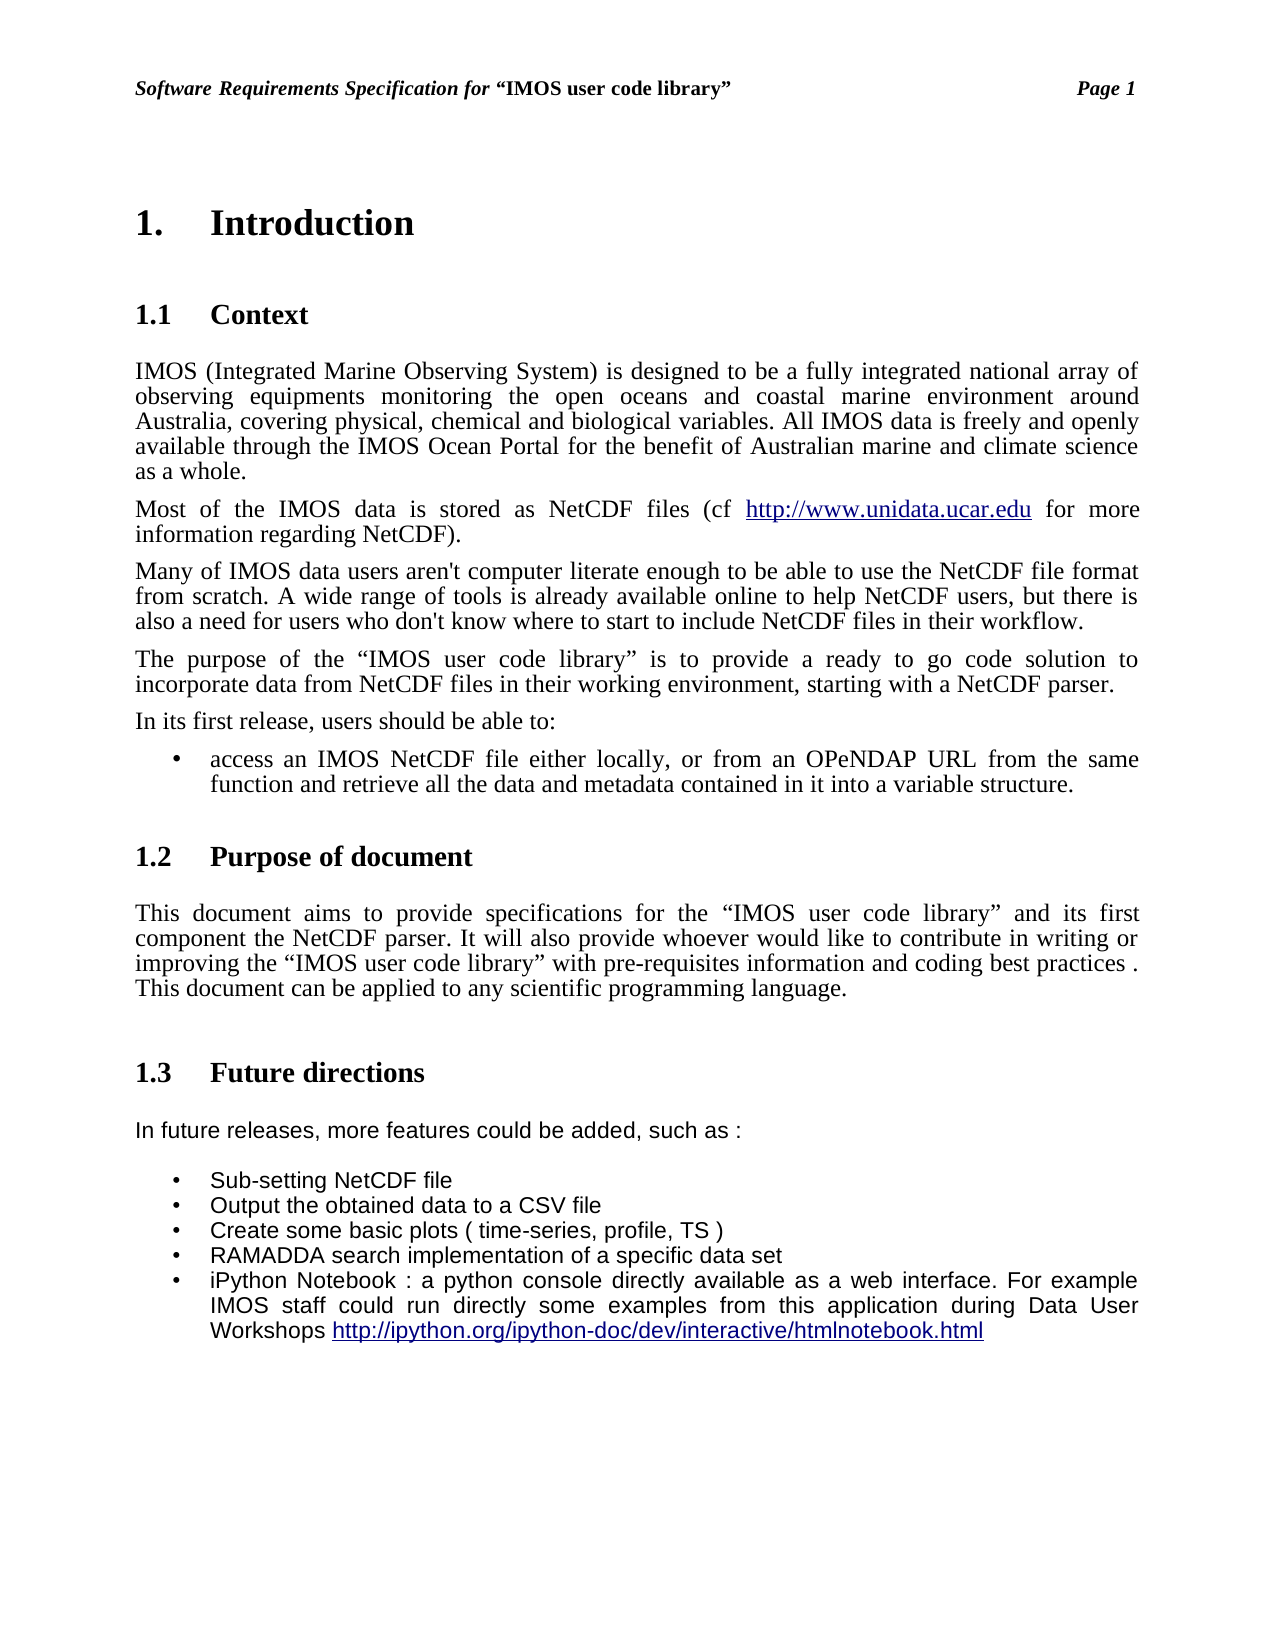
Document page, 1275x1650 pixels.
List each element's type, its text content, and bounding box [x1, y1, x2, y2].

subtitle Purpose of document [135, 839, 1140, 872]
subtitle Future directions [135, 1056, 1140, 1089]
list RAMADDA search implementation of a specific data set [172, 1243, 1140, 1268]
text Many of IMOS data users aren't computer literate enough to be able to use the NetCDF file format from scratch. A wide range of tools is already available online to help NetCDF users, but there is also a need for users who don't know where to start to include NetCDF files in their workflow. [135, 560, 1140, 635]
text In its first release, users should be able to: [135, 710, 1140, 735]
text Most of the IMOS data is stored as NetCDF files (cf http://www.unidata.ucar.edu for more information regarding NetCDF). [135, 497, 1140, 547]
text IMOS (Integrated Marine Observing System) is designed to be a fully integrated national array of observing equipments monitoring the open oceans and coastal marine environment around Australia, covering physical, chemical and biological variables. All IMOS data is freely and openly available through the IMOS Ocean Portal for the benefit of Australian marine and climate science as a whole. [135, 360, 1140, 485]
text This document aims to provide specifications for the “IMOS user code library” and its first component the NetCDF parser. It will also provide whoever would like to contribute in writing or improving the “IMOS user code library” with pre-requisites information and coding best practices . This document can be applied to any scientific programming language. [135, 902, 1140, 1002]
list Output the obtained data to a CSV file [172, 1193, 1140, 1218]
subtitle Introduction [135, 200, 1140, 243]
list Create some basic plots ( time-series, profile, TS ) [172, 1218, 1140, 1243]
text The purpose of the “IMOS user code library” is to provide a ready to go code solution to incorporate data from NetCDF files in their working environment, starting with a NetCDF parser. [135, 647, 1140, 697]
text In future releases, more features could be added, such as : [135, 1118, 1140, 1143]
subtitle Context [135, 297, 1140, 331]
list Sub-setting NetCDF file [172, 1168, 1140, 1193]
list access an IMOS NetCDF file either locally, or from an OPeNDAP URL from the same function and retrieve all the data and metadata contained in it into a variable structure. [172, 747, 1140, 797]
list iPython Notebook : a python console directly available as a web interface. For example IMOS staff could run directly some examples from this application during Data User Workshops http://ipython.org/ipython-doc/dev/interactive/htmlnotebook.html [172, 1268, 1140, 1343]
